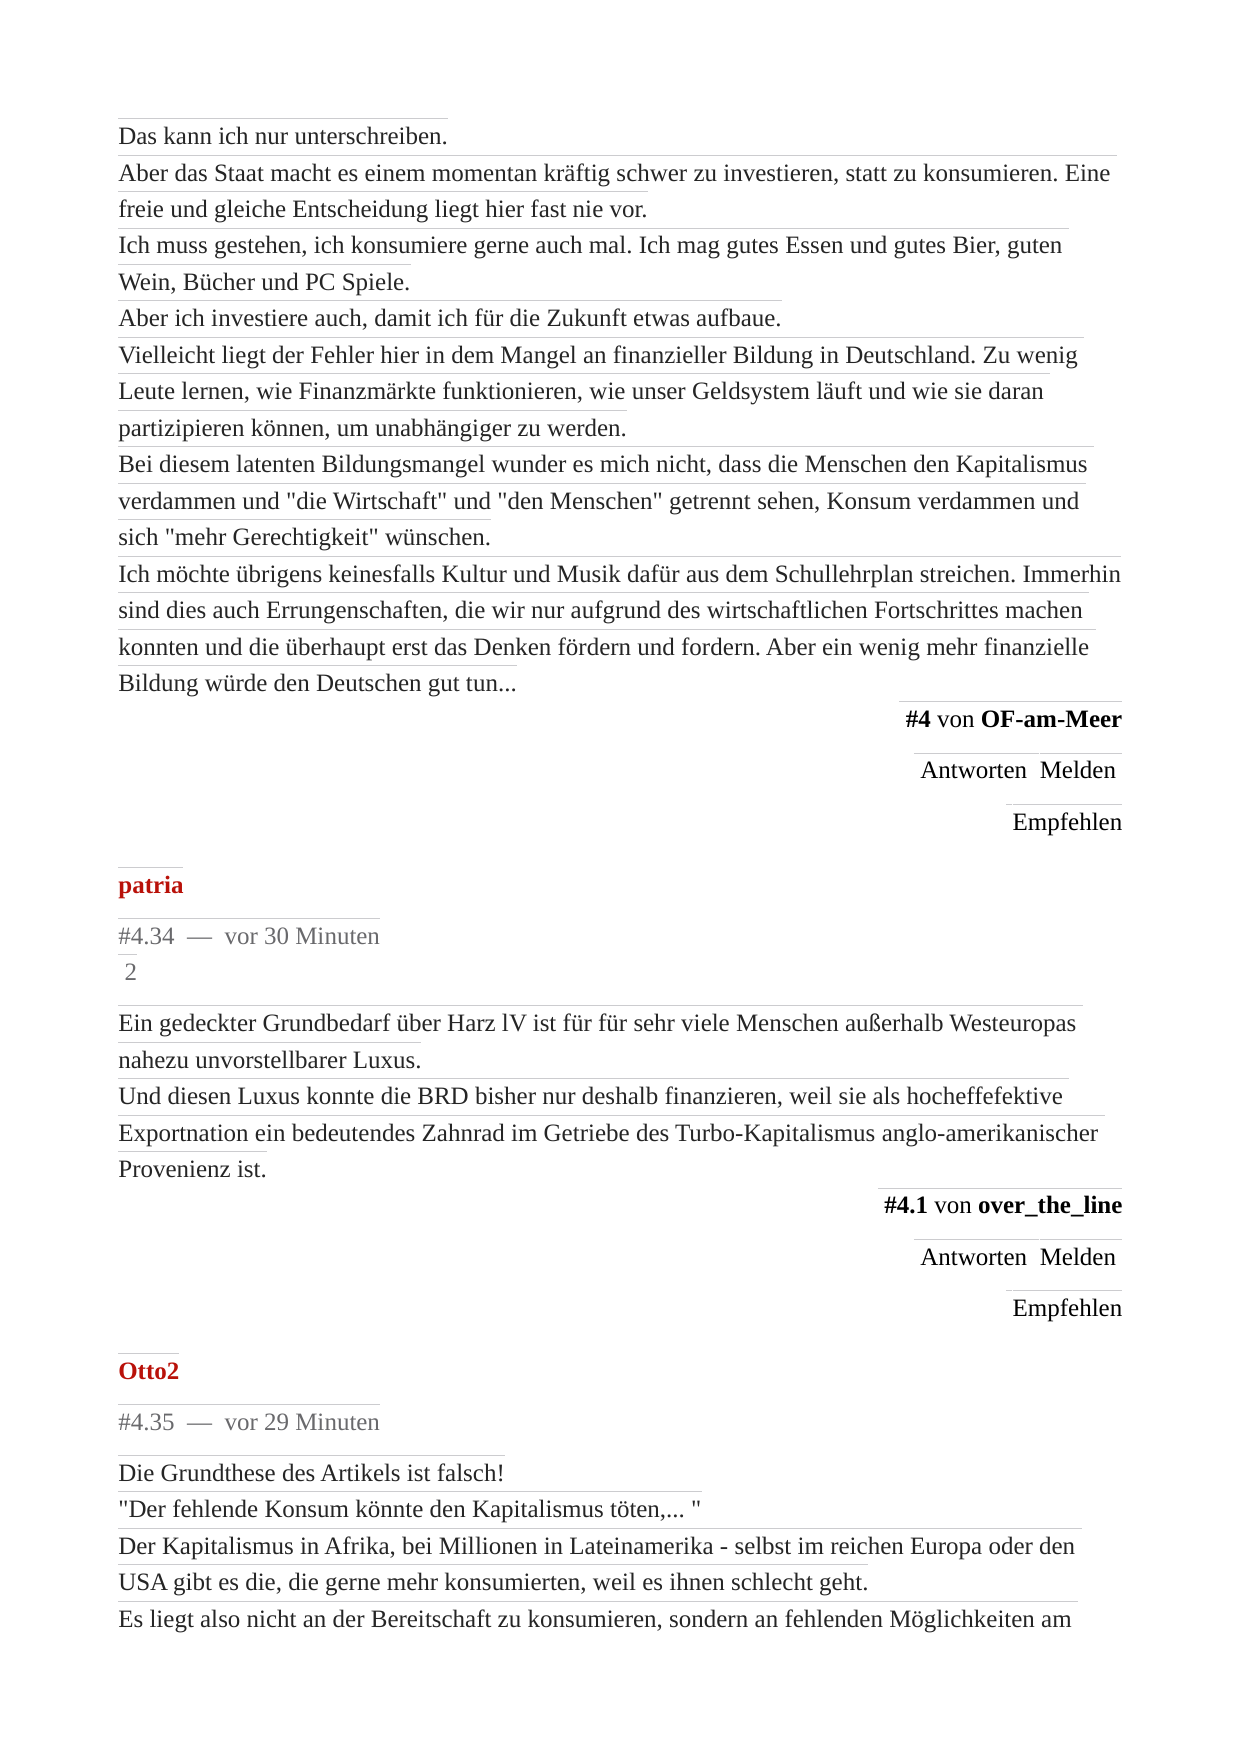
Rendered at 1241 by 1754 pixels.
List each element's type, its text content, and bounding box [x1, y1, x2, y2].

text #4.1 von over_the_line [118, 1187, 1122, 1219]
text Ein gedeckter Grundbedarf über Harz lV ist für für sehr viele Menschen außerhalb Westeuropas nahezu unvorstellbarer Luxus. Und diesen Luxus konnte die BRD bisher nur deshalb finanzieren, weil sie als hocheffefektive Exportnation ein bedeutendes Zahnrad im Getriebe des Turbo-Kapitalismus anglo-amerikanischer Provenienz ist. [118, 1005, 1122, 1183]
text Antworten Melden [118, 1238, 1122, 1270]
text Die Grundthese des Artikels ist falsch! "Der fehlende Konsum könnte den Kapitalismus töten,... " Der Kapitalismus in Afrika, bei Millionen in Lateinamerika - selbst im reichen Europa oder den USA gibt es die, die gerne mehr konsumierten, weil es ihnen schlecht geht. Es liegt also nicht an der Bereitschaft zu konsumieren, sondern an fehlenden Möglichkeiten am [118, 1455, 1122, 1632]
text Antworten Melden [118, 752, 1122, 784]
text Empfehlen [118, 803, 1122, 835]
text #4 von OF-am-Meer [118, 701, 1122, 733]
text 2 [118, 954, 1122, 986]
text Das kann ich nur unterschreiben. Aber das Staat macht es einem momentan kräftig schwer zu investieren, statt zu konsumieren. Eine freie und gleiche Entscheidung liegt hier fast nie vor. [118, 118, 1122, 223]
text #4.35 — vor 29 Minuten [118, 1404, 1122, 1436]
text Ich muss gestehen, ich konsumiere gerne auch mal. Ich mag gutes Essen und gutes Bier, guten Wein, Bücher und PC Spiele. Aber ich investiere auch, damit ich für die Zukunft etwas aufbaue. [118, 227, 1122, 332]
text Ich möchte übrigens keinesfalls Kultur und Musik dafür aus dem Schullehrplan streichen. Immerhin sind dies auch Errungenschaften, die wir nur aufgrund des wirtschaftlichen Fortschrittes machen konnten und die überhaupt erst das Denken fördern und fordern. Aber ein wenig mehr finanzielle Bildung würde den Deutschen gut tun... [118, 556, 1122, 697]
subtitle Otto2 [118, 1353, 1122, 1385]
subtitle patria [118, 867, 1122, 899]
text Empfehlen [118, 1289, 1122, 1321]
text Vielleicht liegt der Fehler hier in dem Mangel an finanzieller Bildung in Deutschland. Zu wenig Leute lernen, wie Finanzmärkte funktionieren, wie unser Geldsystem läuft und wie sie daran partizipieren können, um unabhängiger zu werden. Bei diesem latenten Bildungsmangel wunder es mich nicht, dass die Menschen den Kapitalismus verdammen und "die Wirtschaft" und "den Menschen" getrennt sehen, Konsum verdammen und sich "mehr Gerechtigkeit" wünschen. [118, 337, 1122, 551]
text #4.34 — vor 30 Minuten [118, 918, 1122, 949]
